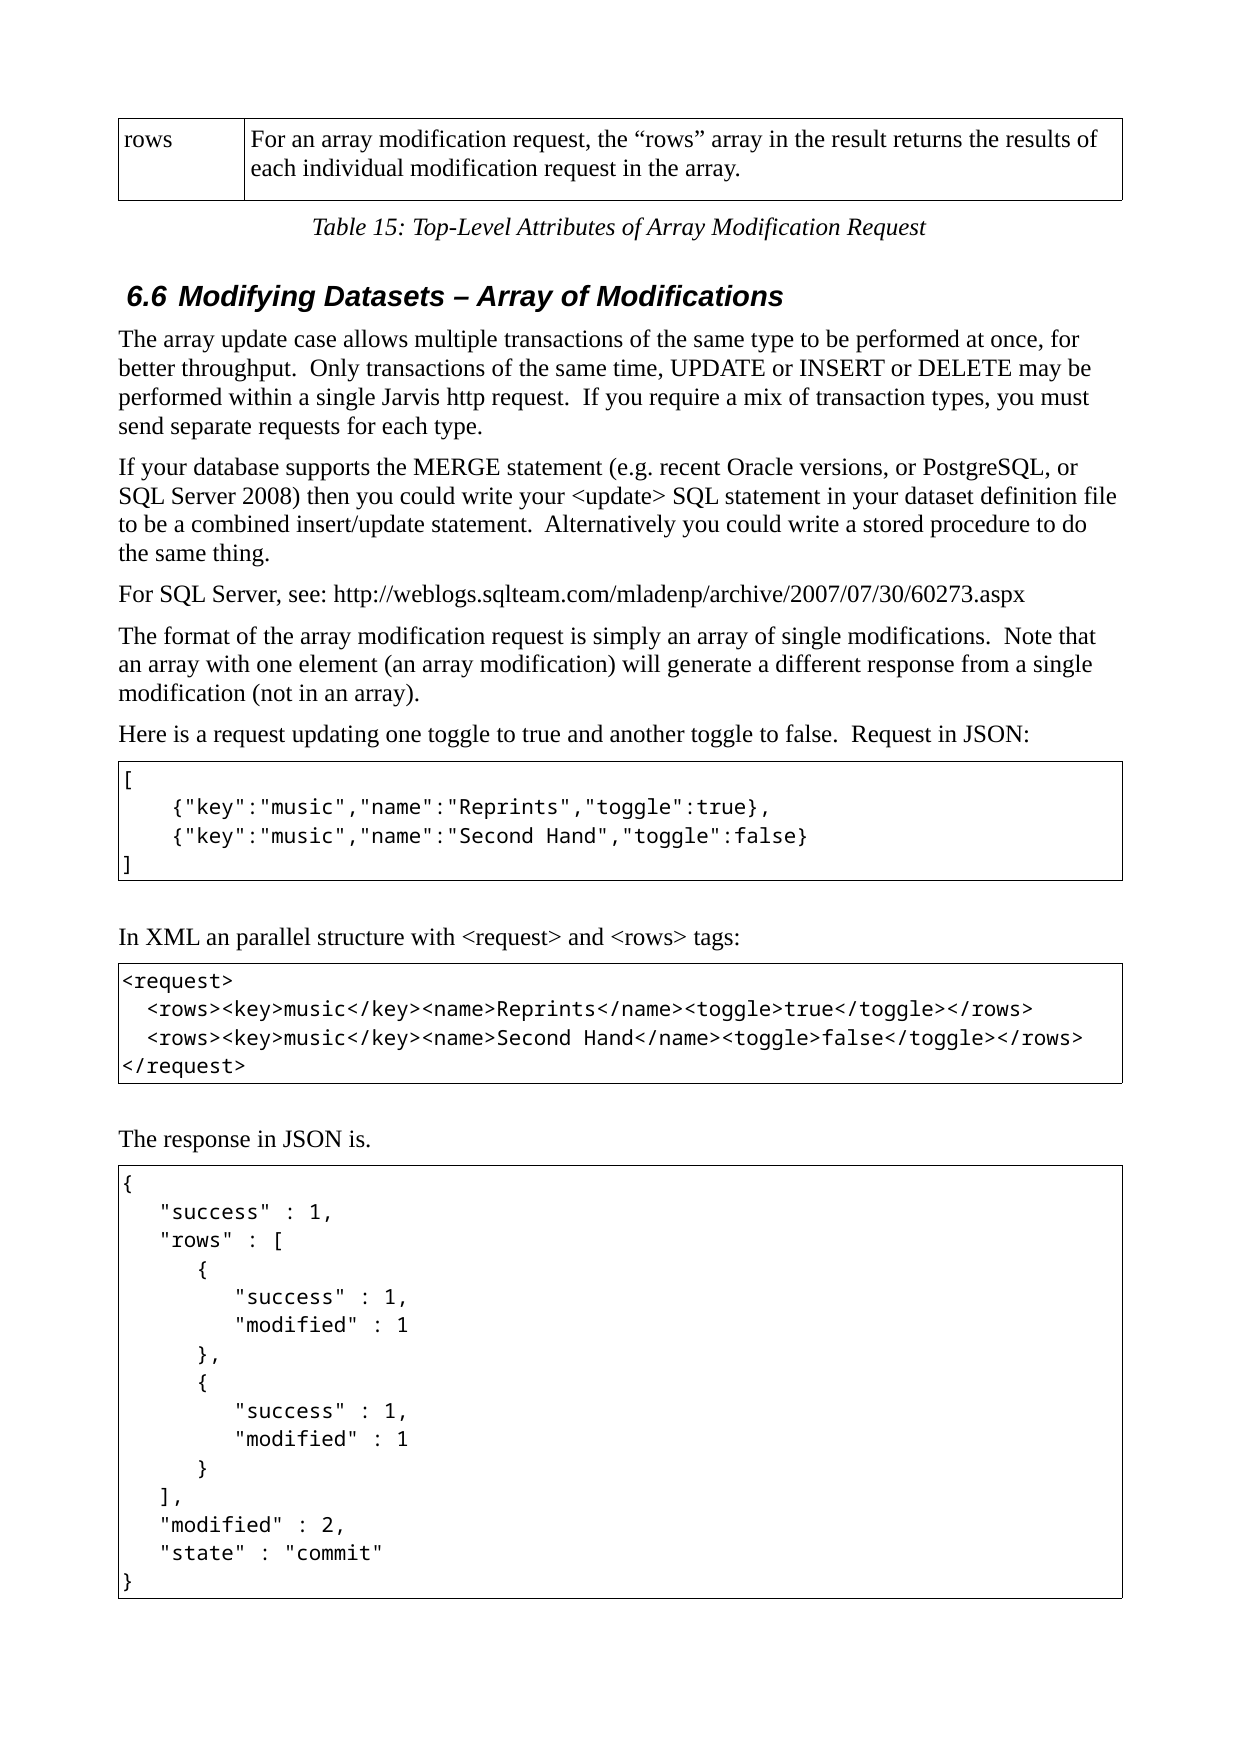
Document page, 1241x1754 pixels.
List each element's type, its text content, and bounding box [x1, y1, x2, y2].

text "modified" : 1 [119, 1308, 1122, 1336]
text "success" : 1, [119, 1393, 1122, 1421]
text {"key":"music","name":"Second Hand","toggle":false} [119, 818, 1122, 846]
text } [119, 1563, 1122, 1598]
subtitle Modifying Datasets – Array of Modifications [118, 278, 1122, 312]
text </request> [119, 1048, 1122, 1083]
text The format of the array modification request is simply an array of single modifications. Note that an array with one element (an array modification) will generate a different response from a single modification (not in an array). [118, 621, 1122, 707]
text ] [119, 846, 1122, 880]
text The array update case allows multiple transactions of the same type to be performed at once, for better throughput. Only transactions of the same time, UPDATE or INSERT or DELETE may be performed within a single Jarvis http request. If you require a mix of transaction types, you must send separate requests for each type. [118, 324, 1122, 439]
text "success" : 1, [119, 1279, 1122, 1308]
text <rows><key>music</key><name>Reprints</name><toggle>true</toggle></rows> [119, 992, 1122, 1020]
text "modified" : 2, [119, 1507, 1122, 1535]
text <request> [119, 964, 1122, 992]
text } [119, 1450, 1122, 1478]
text "modified" : 1 [119, 1421, 1122, 1450]
text Table 15: Top-Level Attributes of Array Modification Request [118, 212, 1122, 241]
text { [119, 1364, 1122, 1393]
table_cell rows [119, 119, 244, 200]
text <rows><key>music</key><name>Second Hand</name><toggle>false</toggle></rows> [119, 1020, 1122, 1048]
text [ [119, 762, 1122, 789]
text In XML an parallel structure with <request> and <rows> tags: [118, 922, 1122, 951]
text { [119, 1251, 1122, 1279]
table_cell For an array modification request, the “rows” array in the result returns the results of each individual modification request in the array. [245, 119, 1122, 200]
text "state" : "commit" [119, 1535, 1122, 1563]
text {"key":"music","name":"Reprints","toggle":true}, [119, 789, 1122, 818]
text "success" : 1, [119, 1194, 1122, 1222]
text "rows" : [ [119, 1222, 1122, 1251]
text { [119, 1166, 1122, 1194]
text }, [119, 1336, 1122, 1364]
text ], [119, 1478, 1122, 1507]
text Here is a request updating one toggle to true and another toggle to false. Request in JSON: [118, 719, 1122, 748]
text If your database supports the MERGE statement (e.g. recent Oracle versions, or PostgreSQL, or SQL Server 2008) then you could write your <update> SQL statement in your dataset definition file to be a combined insert/update statement. Alternatively you could write a stored procedure to do the same thing. [118, 452, 1122, 567]
text For SQL Server, see: http://weblogs.sqlteam.com/mladenp/archive/2007/07/30/60273.aspx [118, 579, 1122, 608]
text The response in JSON is. [118, 1124, 1122, 1153]
